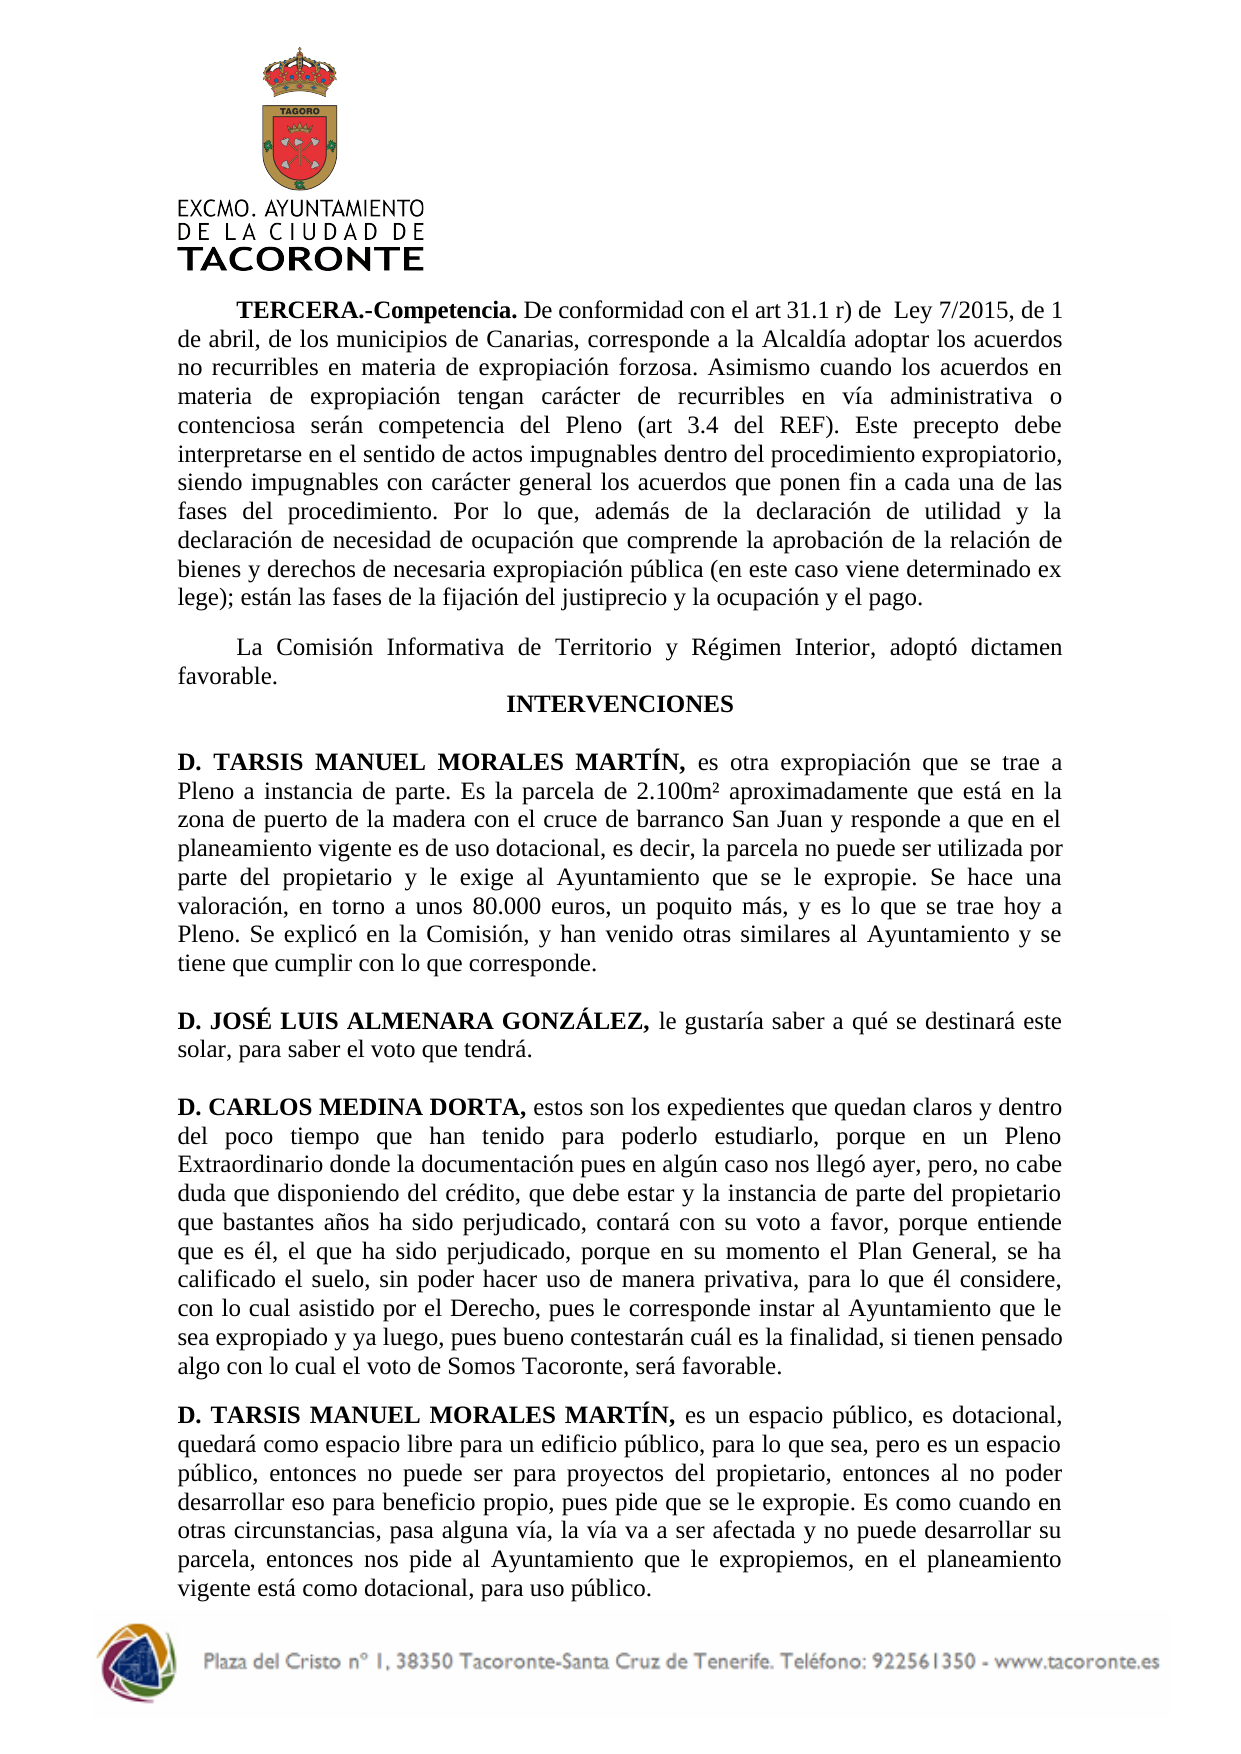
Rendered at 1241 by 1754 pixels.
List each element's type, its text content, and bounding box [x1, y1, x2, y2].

text INTERVENCIONES [177, 689, 1063, 718]
picture [90, 1610, 1170, 1718]
text D. CARLOS MEDINA DORTA, estos son los expedientes que quedan claros y dentro del poco tiempo que han tenido para poderlo estudiarlo, porque en un Pleno Extraordinario donde la documentación pues en algún caso nos llegó ayer, pero, no cabe duda que disponiendo del crédito, que debe estar y la instancia de parte del propietario que bastantes años ha sido perjudicado, contará con su voto a favor, porque entiende que es él, el que ha sido perjudicado, porque en su momento el Plan General, se ha calificado el suelo, sin poder hacer uso de manera privativa, para lo que él considere, con lo cual asistido por el Derecho, pues le corresponde instar al Ayuntamiento que le sea expropiado y ya luego, pues bueno contestarán cuál es la finalidad, si tienen pensado algo con lo cual el voto de Somos Tacoronte, será favorable. [177, 1092, 1063, 1379]
text TERCERA.-Competencia. De conformidad con el art 31.1 r) de Ley 7/2015, de 1 de abril, de los municipios de Canarias, corresponde a la Alcaldía adoptar los acuerdos no recurribles en materia de expropiación forzosa. Asimismo cuando los acuerdos en materia de expropiación tengan carácter de recurribles en vía administrativa o contenciosa serán competencia del Pleno (art 3.4 del REF). Este precepto debe interpretarse en el sentido de actos impugnables dentro del procedimiento expropiatorio, siendo impugnables con carácter general los acuerdos que ponen fin a cada una de las fases del procedimiento. Por lo que, además de la declaración de utilidad y la declaración de necesidad de ocupación que comprende la aprobación de la relación de bienes y derechos de necesaria expropiación pública (en este caso viene determinado ex lege); están las fases de la fijación del justiprecio y la ocupación y el pago. [177, 295, 1063, 611]
text D. JOSÉ LUIS ALMENARA GONZÁLEZ, le gustaría saber a qué se destinará este solar, para saber el voto que tendrá. [177, 1006, 1063, 1063]
text D. TARSIS MANUEL MORALES MARTÍN, es un espacio público, es dotacional, quedará como espacio libre para un edificio público, para lo que sea, pero es un espacio público, entonces no puede ser para proyectos del propietario, entonces al no poder desarrollar eso para beneficio propio, pues pide que se le expropie. Es como cuando en otras circunstancias, pasa alguna vía, la vía va a ser afectada y no puede desarrollar su parcela, entonces nos pide al Ayuntamiento que le expropiemos, en el planeamiento vigente está como dotacional, para uso público. [177, 1400, 1063, 1602]
text D. TARSIS MANUEL MORALES MARTÍN, es otra expropiación que se trae a Pleno a instancia de parte. Es la parcela de 2.100m² aproximadamente que está en la zona de puerto de la madera con el cruce de barranco San Juan y responde a que en el planeamiento vigente es de uso dotacional, es decir, la parcela no puede ser utilizada por parte del propietario y le exige al Ayuntamiento que se le expropie. Se hace una valoración, en torno a unos 80.000 euros, un poquito más, y es lo que se trae hoy a Pleno. Se explicó en la Comisión, y han venido otras similares al Ayuntamiento y se tiene que cumplir con lo que corresponde. [177, 747, 1063, 977]
text La Comisión Informativa de Territorio y Régimen Interior, adoptó dictamen favorable. [177, 632, 1063, 689]
picture [177, 47, 424, 271]
